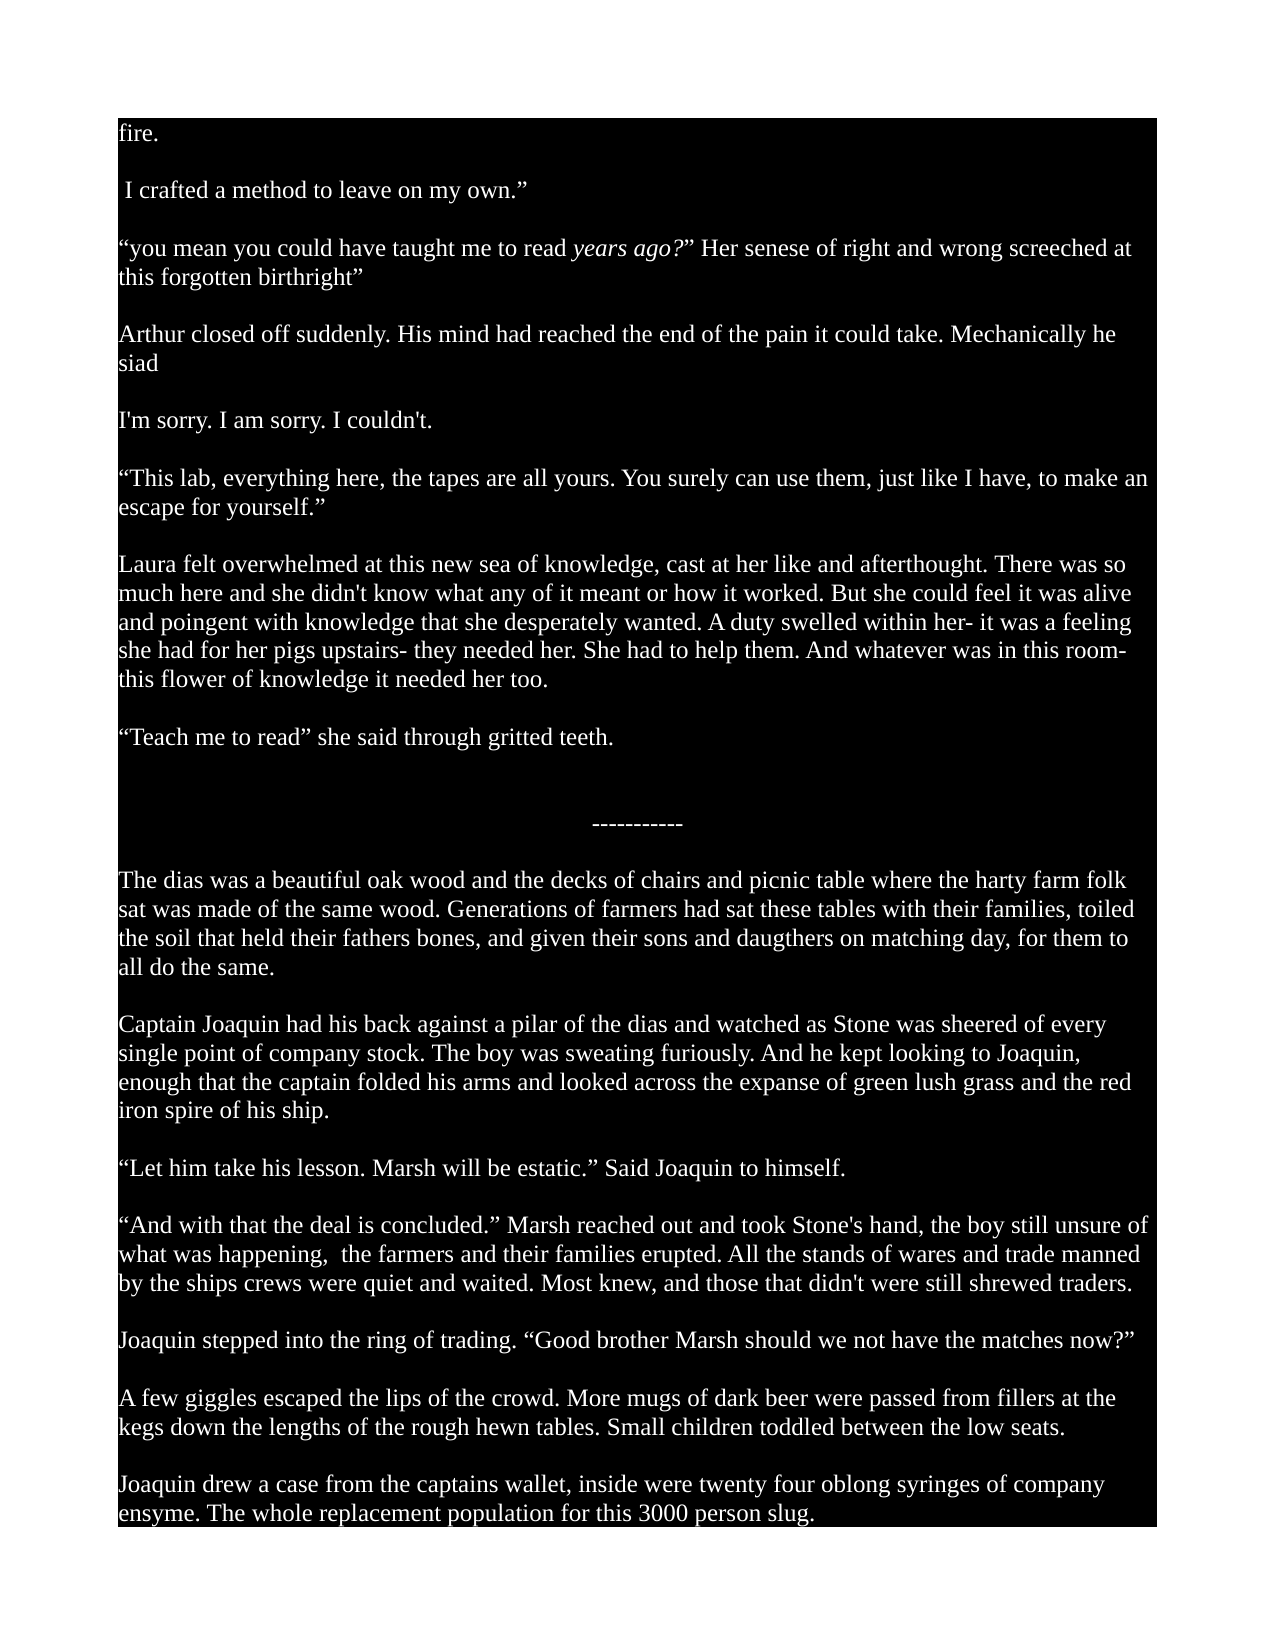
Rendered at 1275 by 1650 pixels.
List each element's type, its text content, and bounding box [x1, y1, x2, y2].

text “This lab, everything here, the tapes are all yours. You surely can use them, just like I have, to make an escape for yourself.” [118, 463, 1157, 521]
text Arthur closed off suddenly. His mind had reached the end of the pain it could take. Mechanically he siad I'm sorry. I am sorry. I couldn't. [118, 319, 1157, 434]
text Captain Joaquin had his back against a pilar of the dias and watched as Stone was sheered of every single point of company stock. The boy was sweating furiously. And he kept looking to Joaquin, enough that the captain folded his arms and looked across the expanse of green lush grass and the red iron spire of his ship. “Let him take his lesson. Marsh will be estatic.” Said Joaquin to himself. “And with that the deal is concluded.” Marsh reached out and took Stone's hand, the boy still unsure of what was happening, the farmers and their families erupted. All the stands of wares and trade manned by the ships crews were quiet and waited. Most knew, and those that didn't were still shrewed traders. [118, 1009, 1157, 1297]
text A few giggles escaped the lips of the crowd. More mugs of dark beer were passed from fillers at the kegs down the lengths of the rough hewn tables. Small children toddled between the low seats. [118, 1383, 1157, 1441]
text Joaquin stepped into the ring of trading. “Good brother Marsh should we not have the matches now?” [118, 1326, 1157, 1354]
text The dias was a beautiful oak wood and the decks of chairs and picnic table where the harty farm folk sat was made of the same wood. Generations of farmers had sat these tables with their families, toiled the soil that held their fathers bones, and given their sons and daugthers on matching day, for them to all do the same. [118, 866, 1157, 981]
text “Teach me to read” she said through gritted teeth. [118, 722, 1157, 751]
text Laura felt overwhelmed at this new sea of knowledge, cast at her like and afterthought. There was so much here and she didn't know what any of it meant or how it worked. But she could feel it was alive and poingent with knowledge that she desperately wanted. A duty swelled within her- it was a feeling she had for her pigs upstairs- they needed her. She had to help them. And whatever was in this room- this flower of knowledge it needed her too. [118, 549, 1157, 693]
text “you mean you could have taught me to read years ago?” Her senese of right and wrong screeched at this forgotten birthright” [118, 233, 1157, 291]
text ----------- [118, 808, 1157, 837]
text Joaquin drew a case from the captains wallet, inside were twenty four oblong syringes of company ensyme. The whole replacement population for this 3000 person slug. [118, 1469, 1157, 1527]
text fire. I crafted a method to leave on my own.” [118, 118, 1157, 204]
